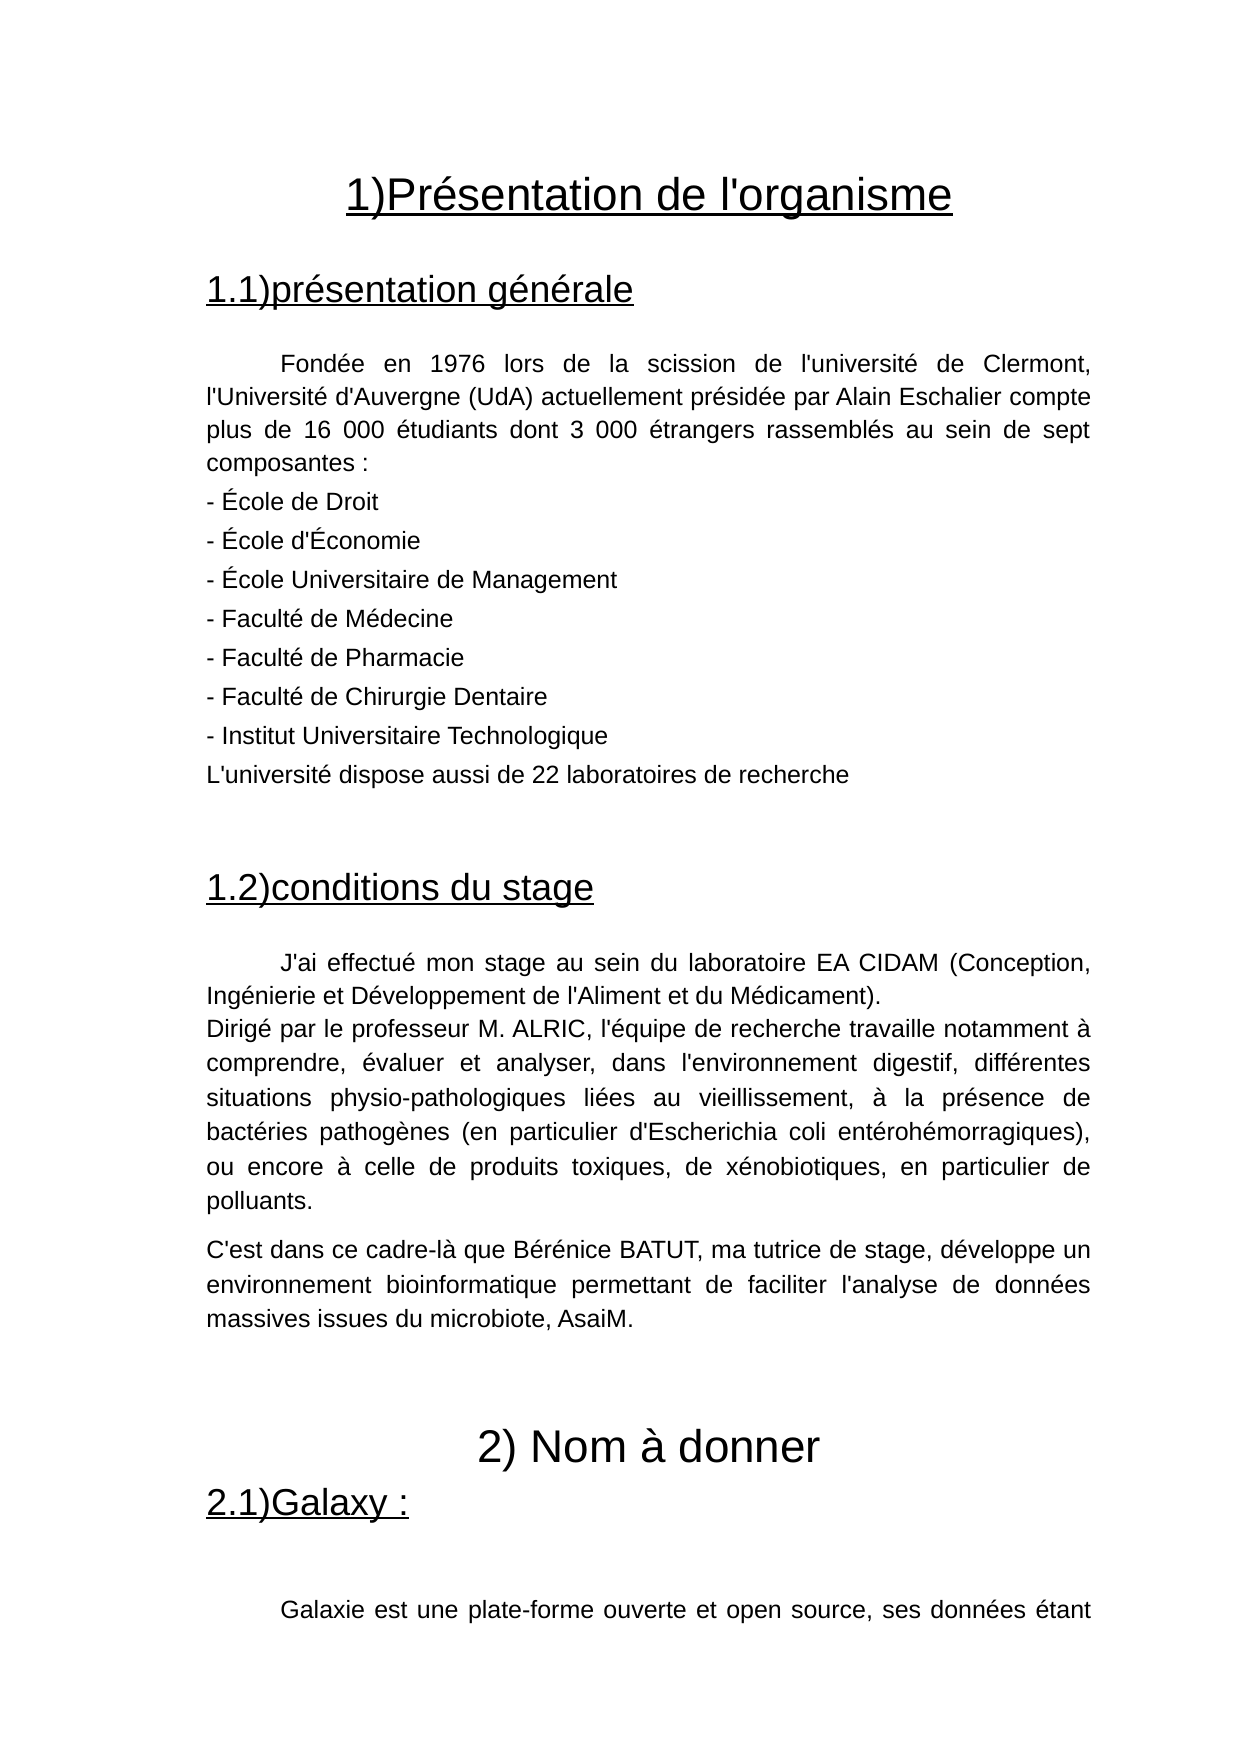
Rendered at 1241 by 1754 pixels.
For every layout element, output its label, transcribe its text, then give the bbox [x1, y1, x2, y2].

text - Faculté de Chirurgie Dentaire [206, 682, 1092, 711]
text 1.1)présentation générale [206, 267, 1092, 310]
text - Faculté de Pharmacie [206, 643, 1092, 672]
text - Faculté de Médecine [206, 604, 1092, 633]
text - École de Droit [206, 487, 1092, 516]
text 1.2)conditions du stage [206, 865, 1092, 908]
text - École Universitaire de Management [206, 565, 1092, 594]
text - Institut Universitaire Technologique [206, 721, 1092, 750]
text Fondée en 1976 lors de la scission de l'université de Clermont, l'Université d'Auvergne (UdA) actuellement présidée par Alain Eschalier compte plus de 16 000 étudiants dont 3 000 étrangers rassemblés au sein de sept composantes : [206, 349, 1092, 477]
text - École d'Économie [206, 526, 1092, 555]
text 2) Nom à donner [206, 1419, 1092, 1472]
text 2.1)Galaxy : [206, 1480, 1092, 1523]
text Dirigé par le professeur M. ALRIC, l'équipe de recherche travaille notamment à comprendre, évaluer et analyser, dans l'environnement digestif, différentes situations physio-pathologiques liées au vieillissement, à la présence de bactéries pathogènes (en particulier d'Escherichia coli entérohémorragiques), ou encore à celle de produits toxiques, de xénobiotiques, en particulier de polluants. [206, 1014, 1092, 1215]
text L'université dispose aussi de 22 laboratoires de recherche [206, 760, 1092, 789]
text Galaxie est une plate-forme ouverte et open source, ses données étant [206, 1595, 1092, 1624]
text J'ai effectué mon stage au sein du laboratoire EA CIDAM (Conception, Ingénierie et Développement de l'Aliment et du Médicament). [206, 948, 1092, 1009]
text C'est dans ce cadre-là que Bérénice BATUT, ma tutrice de stage, développe un environnement bioinformatique permettant de faciliter l'analyse de données massives issues du microbiote, AsaiM. [206, 1235, 1092, 1333]
text 1)Présentation de l'organisme [206, 168, 1092, 220]
